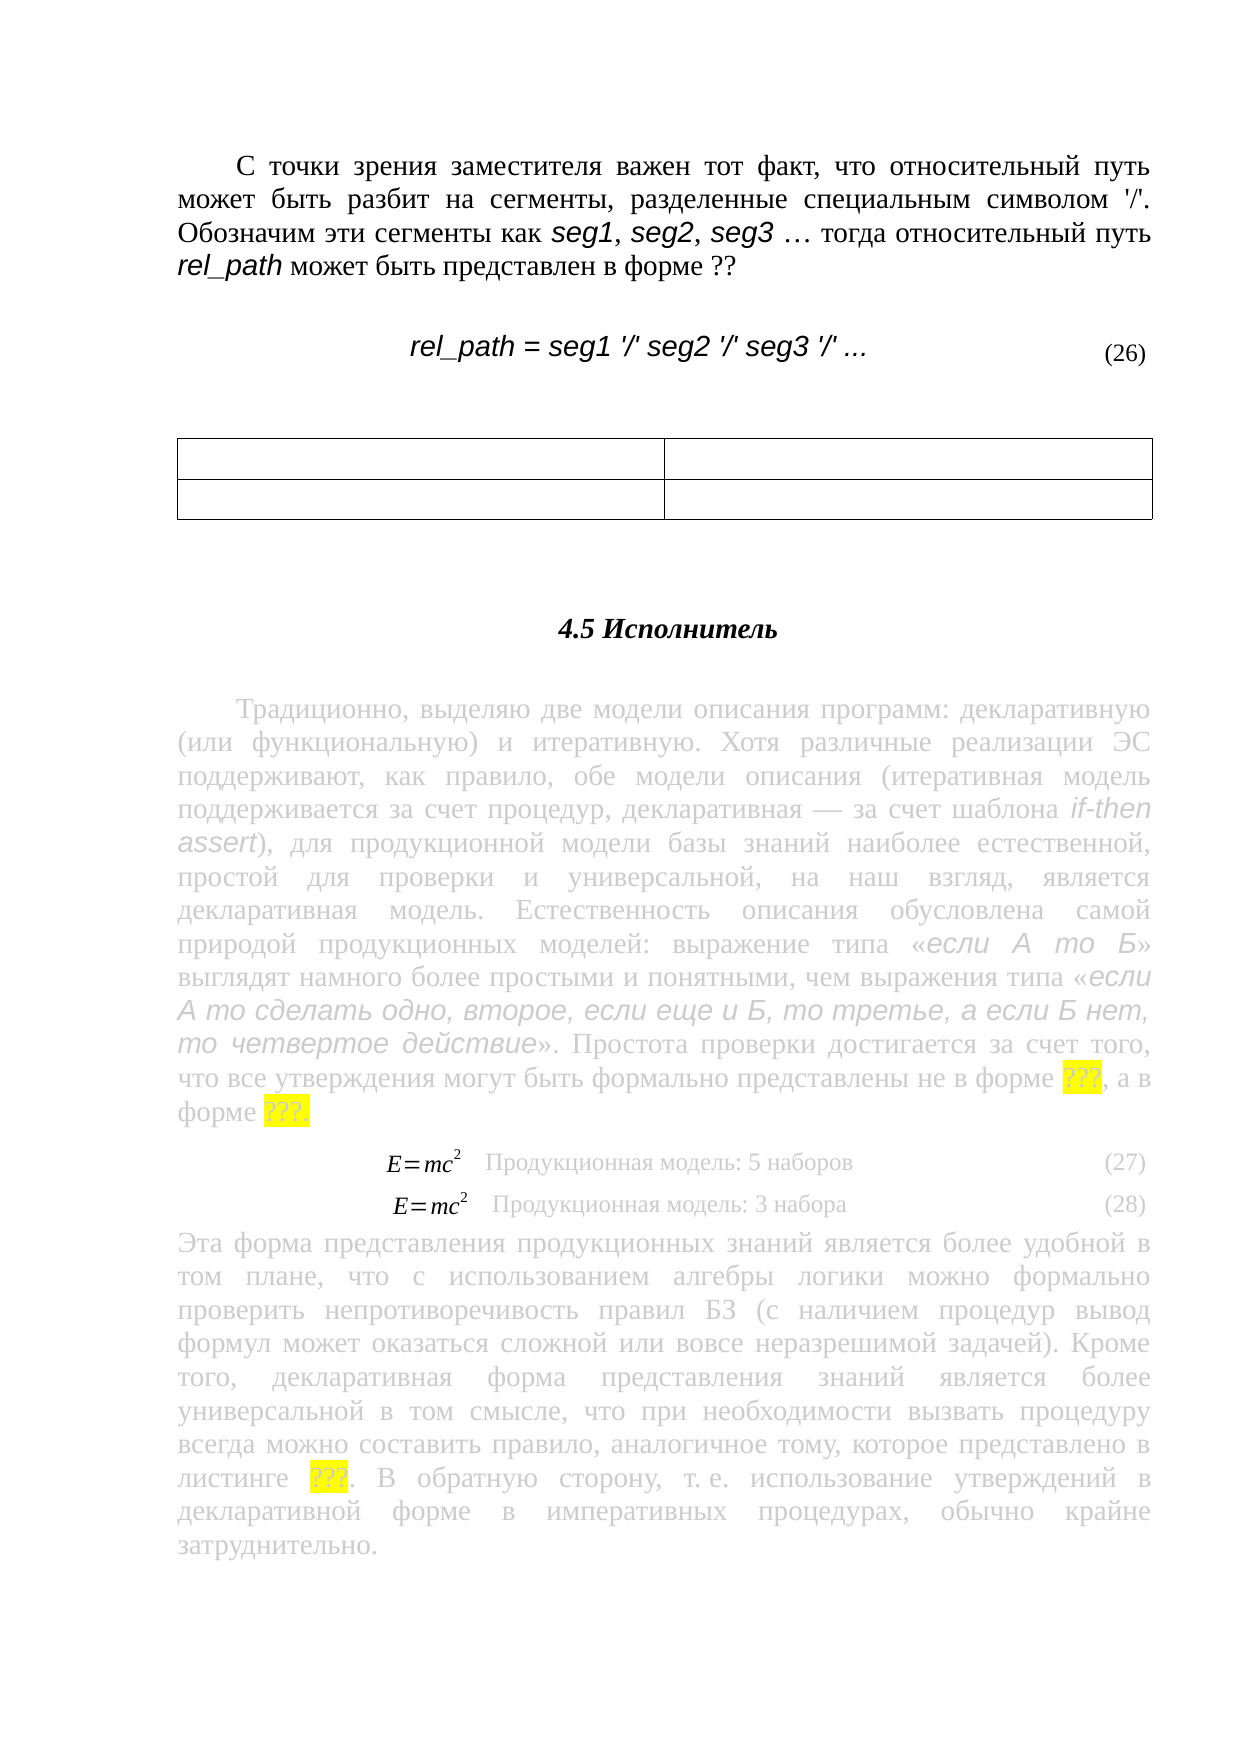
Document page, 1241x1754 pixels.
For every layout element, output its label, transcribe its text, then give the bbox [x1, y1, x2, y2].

table_cell Продукционная модель: 3 набора [177, 1183, 1043, 1225]
table_header [178, 439, 664, 479]
table_cell (28) [1043, 1183, 1152, 1225]
table_header (26) [1043, 323, 1152, 381]
table_cell [665, 480, 1152, 519]
table_header (27) [1043, 1140, 1152, 1182]
subtitle Исполнитель [177, 611, 1152, 645]
table_header rel_path = seg1 '/' seg2 '/' seg3 '/' ... [177, 323, 1043, 381]
table_cell [178, 480, 664, 519]
text С точки зрения заместителя важен тот факт, что относительный путь может быть разбит на сегменты, разделенные специальным символом '/'. Обозначим эти сегменты как seg1, seg2, seg3 … тогда относительный путь rel_path может быть представлен в форме ?? [177, 148, 1152, 282]
text Эта форма представления продукционных знаний является более удобной в том плане, что с использованием алгебры логики можно формально проверить непротиворечивость правил БЗ (с наличием процедур вывод формул может оказаться сложной или вовсе неразрешимой задачей). Кроме того, декларативная форма представления знаний является более универсальной в том смысле, что при необходимости вызвать процедуру всегда можно составить правило, аналогичное тому, которое представлено в листинге ???. В обратную сторону, т. е. использование утверждений в декларативной форме в императивных процедурах, обычно крайне затруднительно. [177, 1225, 1152, 1560]
table_header Продукционная модель: 5 наборов [177, 1140, 1043, 1182]
table_header [665, 439, 1152, 479]
text Традиционно, выделяю две модели описания программ: декларативную (или функциональную) и итеративную. Хотя различные реализации ЭС поддерживают, как правило, обе модели описания (итеративная модель поддерживается за счет процедур, декларативная — за счет шаблона if-then assert), для продукционной модели базы знаний наиболее естественной, простой для проверки и универсальной, на наш взгляд, является декларативная модель. Естественность описания обусловлена самой природой продукционных моделей: выражение типа «если А то Б» выглядят намного более простыми и понятными, чем выражения типа «если А то сделать одно, второе, если еще и Б, то третье, а если Б нет, то четвертое действие». Простота проверки достигается за счет того, что все утверждения могут быть формально представлены не в форме ???, а в форме ???. [177, 691, 1152, 1127]
